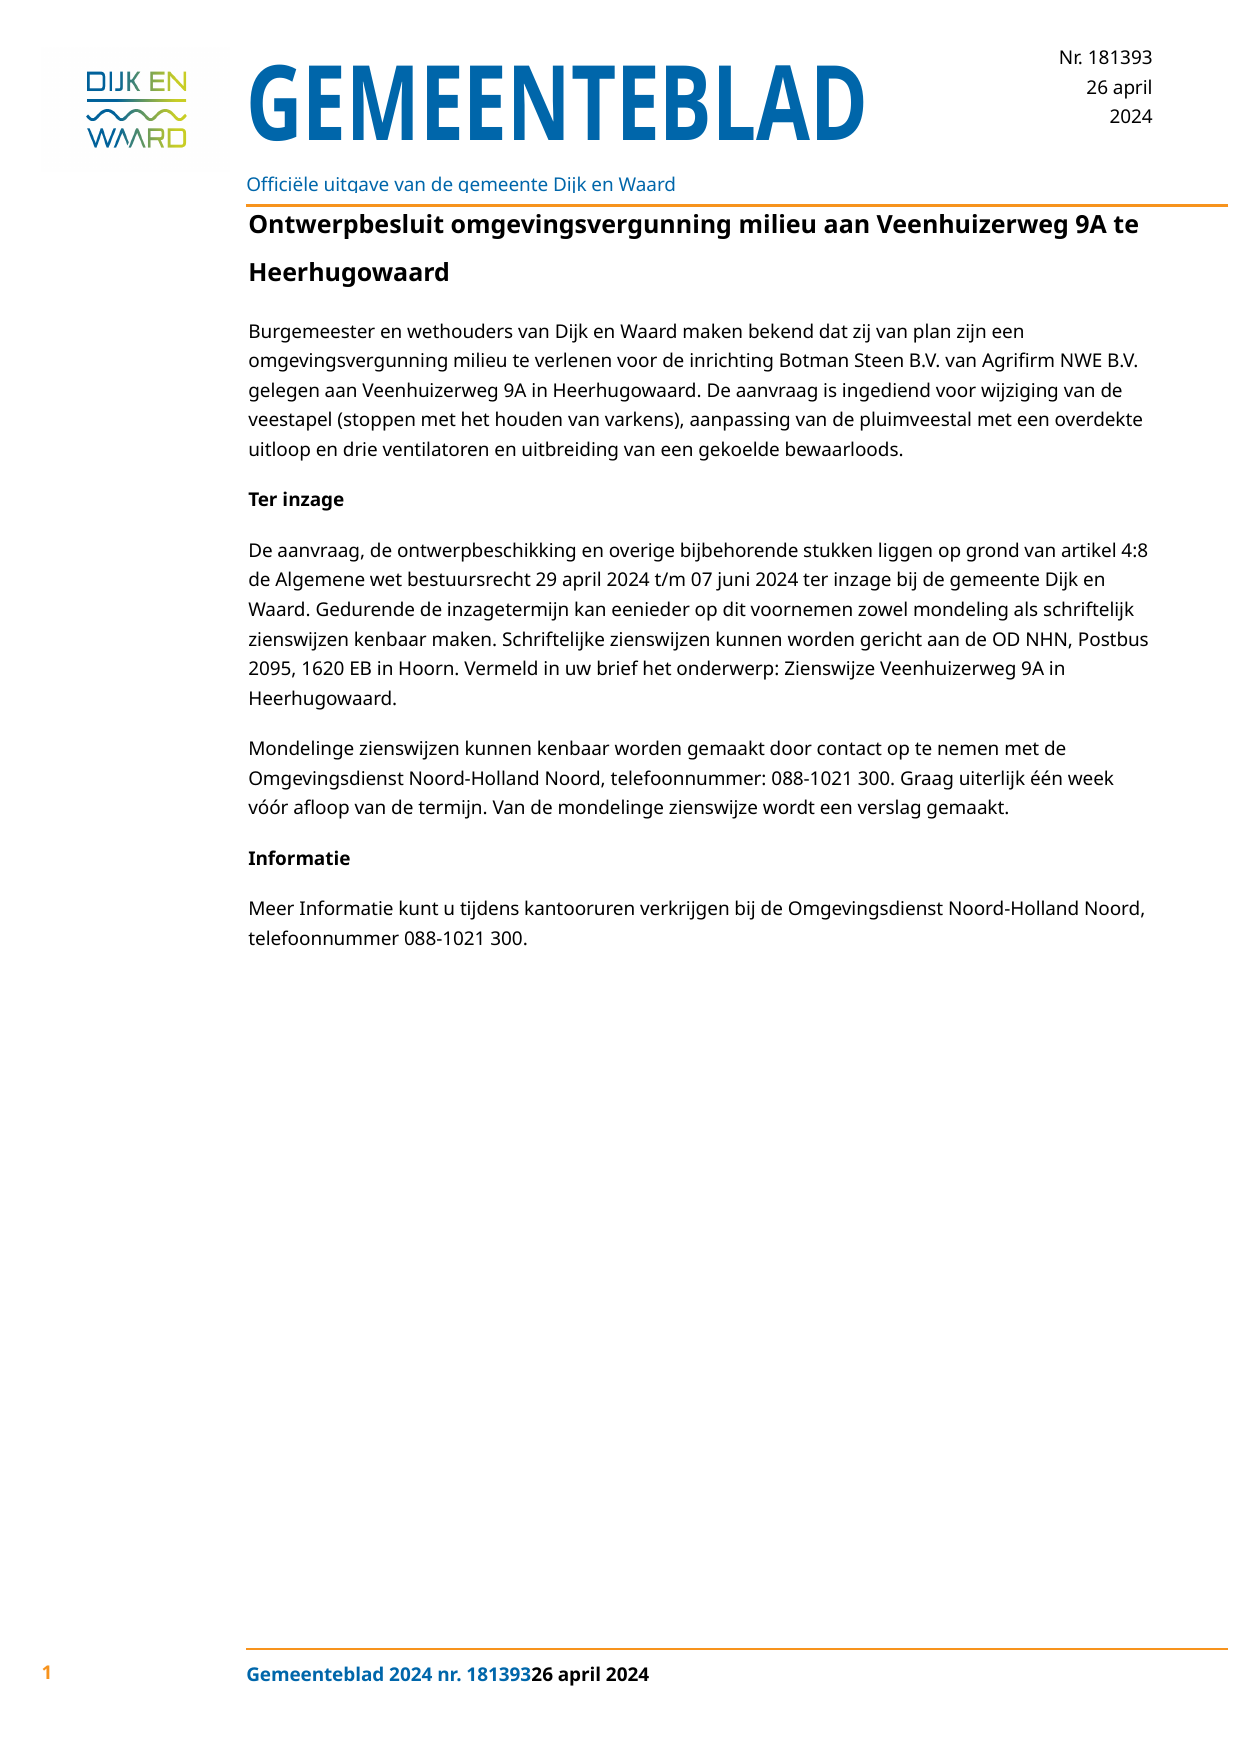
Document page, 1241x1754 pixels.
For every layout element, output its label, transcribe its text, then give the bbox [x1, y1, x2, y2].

text Ter inzage [248, 487, 1152, 512]
text Ontwerpbesluit omgevingsvergunning milieu aan Veenhuizerweg 9A te Heerhugowaard [248, 207, 1152, 288]
text Burgemeester en wethouders van Dijk en Waard maken bekend dat zij van plan zijn een omgevingsvergunning milieu te verlenen voor de inrichting Botman Steen B.V. van Agrifirm NWE B.V. gelegen aan Veenhuizerweg 9A in Heerhugowaard. De aanvraag is ingediend voor wijziging van de veestapel (stoppen met het houden van varkens), aanpassing van de pluimveestal met een overdekte uitloop en drie ventilatoren en uitbreiding van een gekoelde bewaarloods. [248, 318, 1152, 462]
text De aanvraag, de ontwerpbeschikking en overige bijbehorende stukken liggen op grond van artikel 4:8 de Algemene wet bestuursrecht 29 april 2024 t/m 07 juni 2024 ter inzage bij de gemeente Dijk en Waard. Gedurende de inzagetermijn kan eenieder op dit voornemen zowel mondeling als schriftelijk zienswijzen kenbaar maken. Schriftelijke zienswijzen kunnen worden gericht aan de OD NHN, Postbus 2095, 1620 EB in Hoorn. Vermeld in uw brief het onderwerp: Zienswijze Veenhuizerweg 9A in Heerhugowaard. [248, 537, 1152, 711]
text Informatie [248, 845, 1152, 871]
text Mondelinge zienswijzen kunnen kenbaar worden gemaakt door contact op te nemen met de Omgevingsdienst Noord-Holland Noord, telefoonnummer: 088-1021 300. Graag uiterlijk één week vóór afloop van de termijn. Van de mondelinge zienswijze wordt een verslag gemaakt. [248, 735, 1152, 820]
picture [41, 47, 231, 172]
text Meer Informatie kunt u tijdens kantooruren verkrijgen bij de Omgevingsdienst Noord-Holland Noord, telefoonnummer 088-1021 300. [248, 895, 1152, 951]
